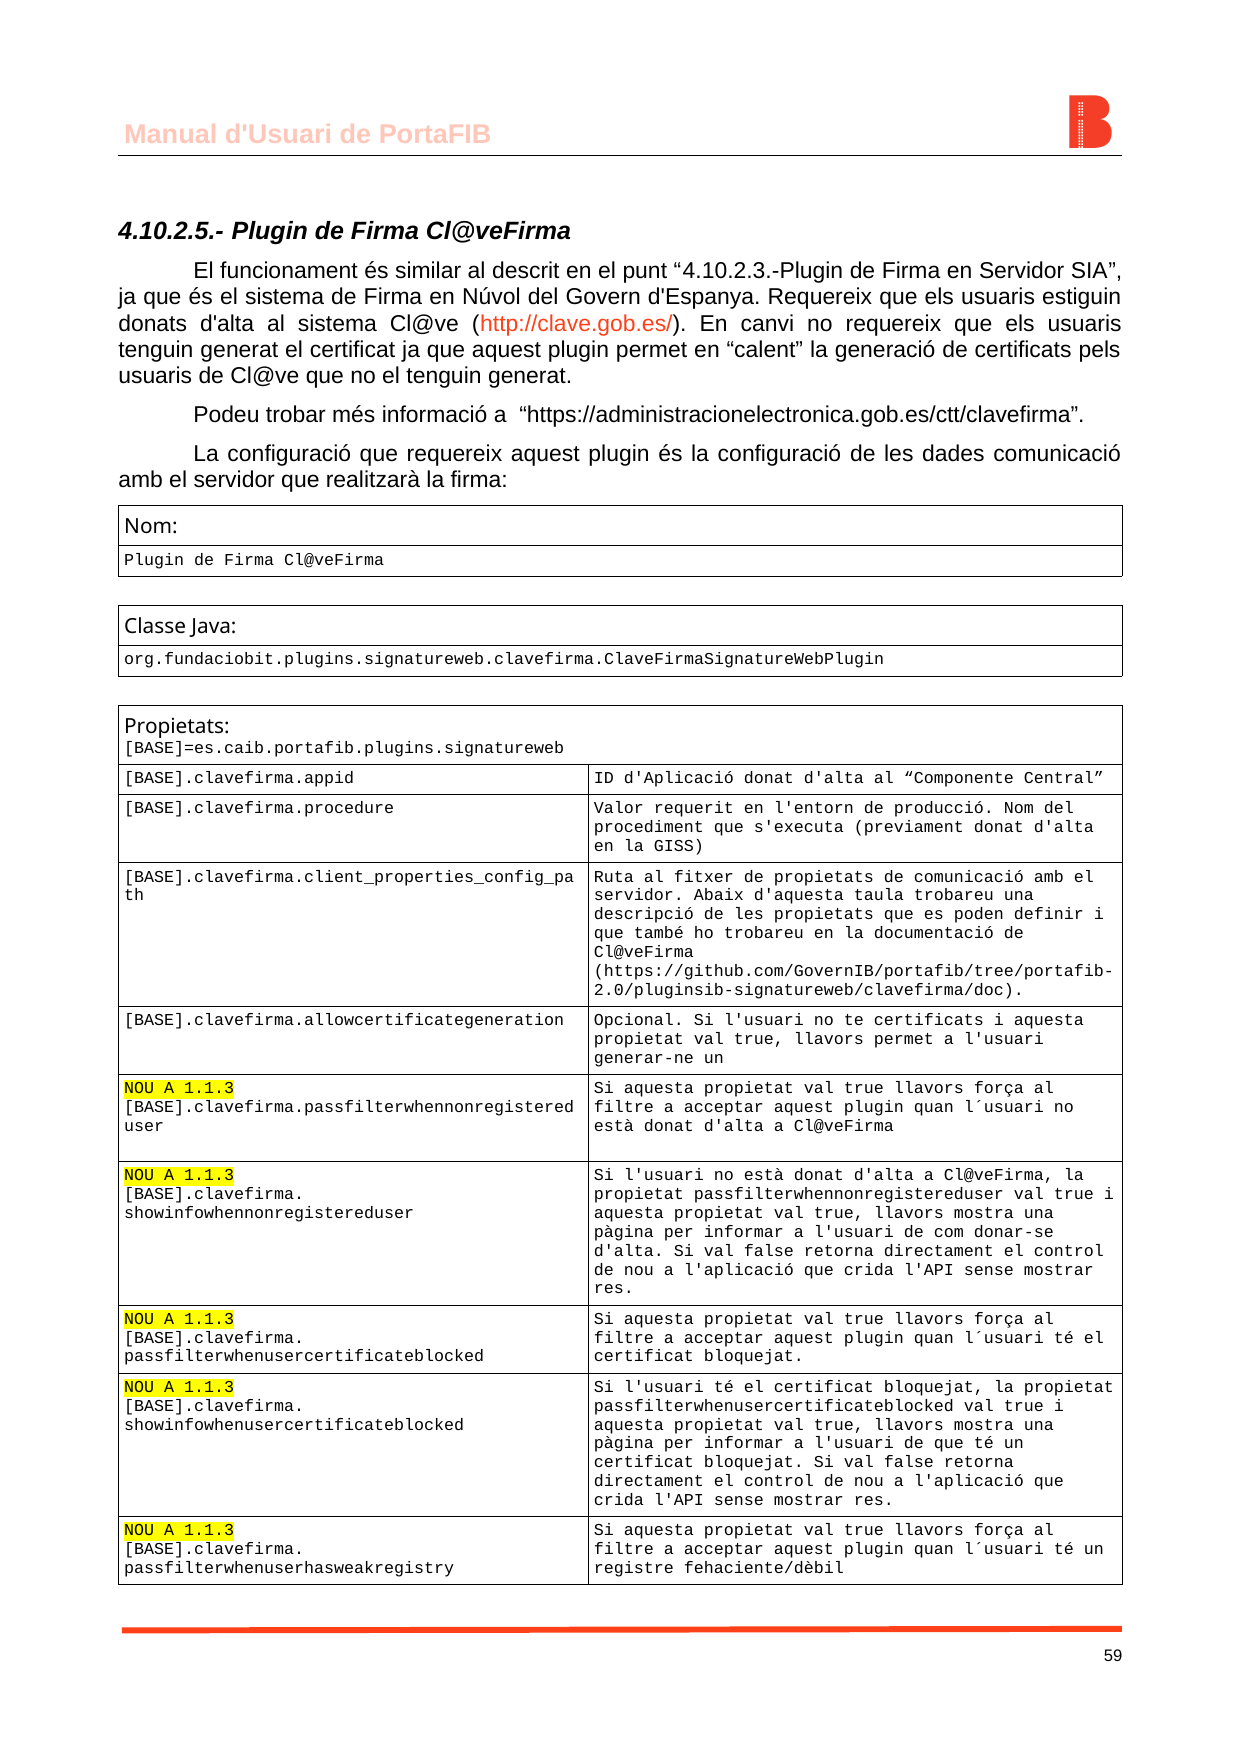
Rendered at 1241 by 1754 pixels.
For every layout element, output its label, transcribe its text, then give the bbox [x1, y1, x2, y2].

picture [1063, 94, 1117, 150]
table_cell NOU A 1.1.3 [BASE].clavefirma. showinfowhenusercertificateblocked [119, 1374, 588, 1516]
table_cell [BASE].clavefirma.client_properties_config_path [119, 863, 588, 1006]
table_cell org.fundaciobit.plugins.signatureweb.clavefirma.ClaveFirmaSignatureWebPlugin [119, 646, 1122, 676]
text El funcionament és similar al descrit en el punt “4.10.2.3.-Plugin de Firma en Servidor SIA”, ja que és el sistema de Firma en Núvol del Govern d'Espanya. Requereix que els usuaris estiguin donats d'alta al sistema Cl@ve (http://clave.gob.es/). En canvi no requereix que els usuaris tenguin generat el certificat ja que aquest plugin permet en “calent” la generació de certificats pels usuaris de Cl@ve que no el tenguin generat. [118, 257, 1122, 389]
table_cell NOU A 1.1.3 [BASE].clavefirma. showinfowhennonregistereduser [119, 1162, 588, 1304]
table_cell Ruta al fitxer de propietats de comunicació amb el servidor. Abaix d'aquesta taula trobareu una descripció de les propietats que es poden definir i que també ho trobareu en la documentació de Cl@veFirma (https://github.com/GovernIB/portafib/tree/portafib-2.0/pluginsib-signatureweb/clavefirma/doc). [589, 863, 1122, 1006]
table_cell Si l'usuari no està donat d'alta a Cl@veFirma, la propietat passfilterwhennonregistereduser val true i aquesta propietat val true, llavors mostra una pàgina per informar a l'usuari de com donar-se d'alta. Si val false retorna directament el control de nou a l'aplicació que crida l'API sense mostrar res. [589, 1162, 1122, 1304]
table_cell ID d'Aplicació donat d'alta al “Componente Central” [589, 765, 1122, 794]
text La configuració que requereix aquest plugin és la configuració de les dades comunicació amb el servidor que realitzarà la firma: [118, 440, 1122, 493]
table_cell NOU A 1.1.3 [BASE].clavefirma. passfilterwhenuserhasweakregistry [119, 1517, 588, 1584]
text Podeu trobar més informació a “https://administracionelectronica.gob.es/ctt/clavefirma”. [118, 401, 1122, 428]
subtitle Plugin de Firma Cl@veFirma [118, 216, 1122, 244]
table_cell Si l'usuari té el certificat bloquejat, la propietat passfilterwhenusercertificateblocked val true i aquesta propietat val true, llavors mostra una pàgina per informar a l'usuari de que té un certificat bloquejat. Si val false retorna directament el control de nou a l'aplicació que crida l'API sense mostrar res. [589, 1374, 1122, 1516]
table_header Nom: [119, 506, 1122, 545]
table_cell NOU A 1.1.3 [BASE].clavefirma. passfilterwhenusercertificateblocked [119, 1306, 588, 1373]
table_cell Opcional. Si l'usuari no te certificats i aquesta propietat val true, llavors permet a l'usuari generar-ne un [589, 1007, 1122, 1074]
table_header Propietats: [BASE]=es.caib.portafib.plugins.signatureweb [119, 706, 1122, 764]
table_cell [BASE].clavefirma.appid [119, 765, 588, 794]
table_cell NOU A 1.1.3 [BASE].clavefirma.passfilterwhennonregistereduser [119, 1075, 588, 1161]
table_cell Si aquesta propietat val true llavors força al filtre a acceptar aquest plugin quan l´usuari té el certificat bloquejat. [589, 1306, 1122, 1373]
table_cell Plugin de Firma Cl@veFirma [119, 546, 1122, 576]
table_cell Si aquesta propietat val true llavors força al filtre a acceptar aquest plugin quan l´usuari no està donat d'alta a Cl@veFirma [589, 1075, 1122, 1161]
table_cell [BASE].clavefirma.procedure [119, 795, 588, 862]
table_cell Valor requerit en l'entorn de producció. Nom del procediment que s'executa (previament donat d'alta en la GISS) [589, 795, 1122, 862]
table_cell Si aquesta propietat val true llavors força al filtre a acceptar aquest plugin quan l´usuari té un registre fehaciente/dèbil [589, 1517, 1122, 1584]
table_cell [BASE].clavefirma.allowcertificategeneration [119, 1007, 588, 1074]
table_header Classe Java: [119, 606, 1122, 645]
